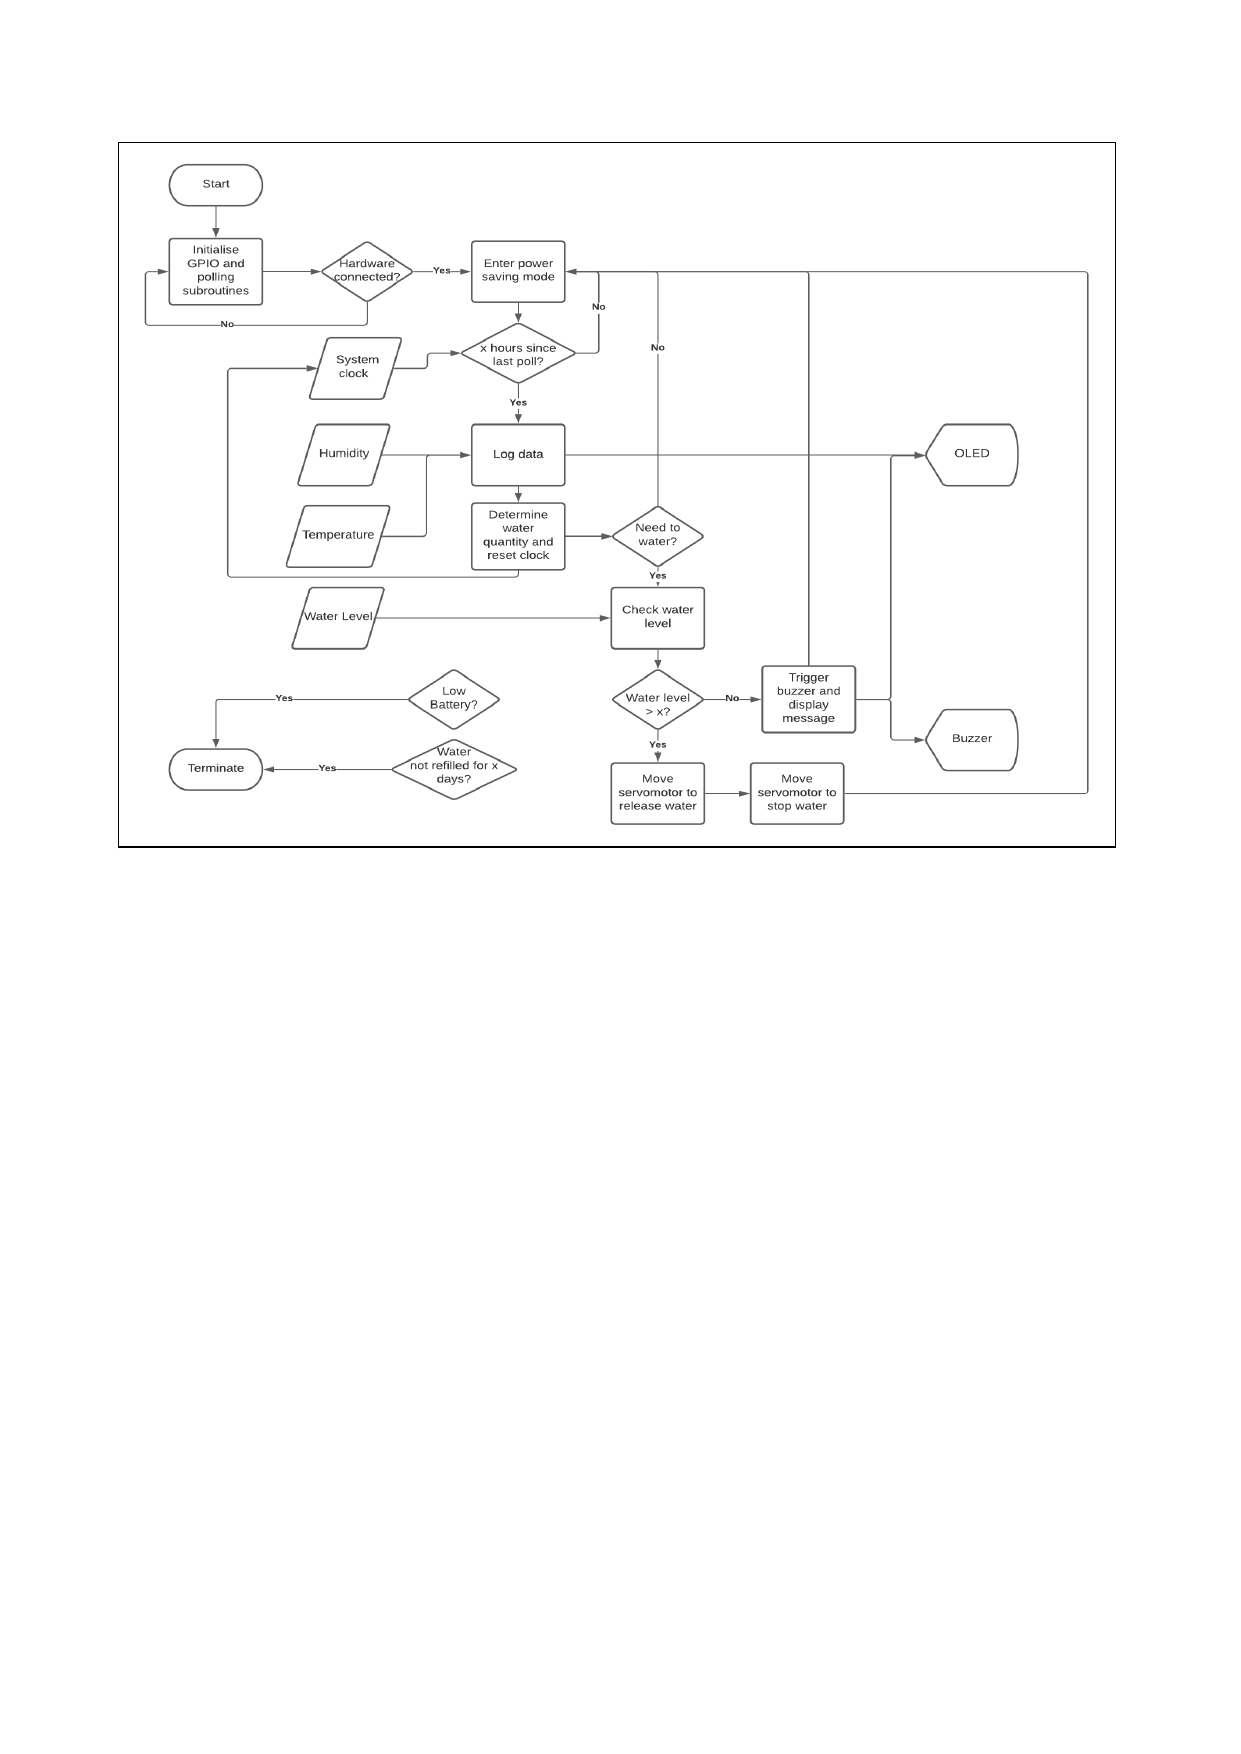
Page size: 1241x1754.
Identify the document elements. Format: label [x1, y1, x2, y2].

picture [121, 144, 1112, 844]
